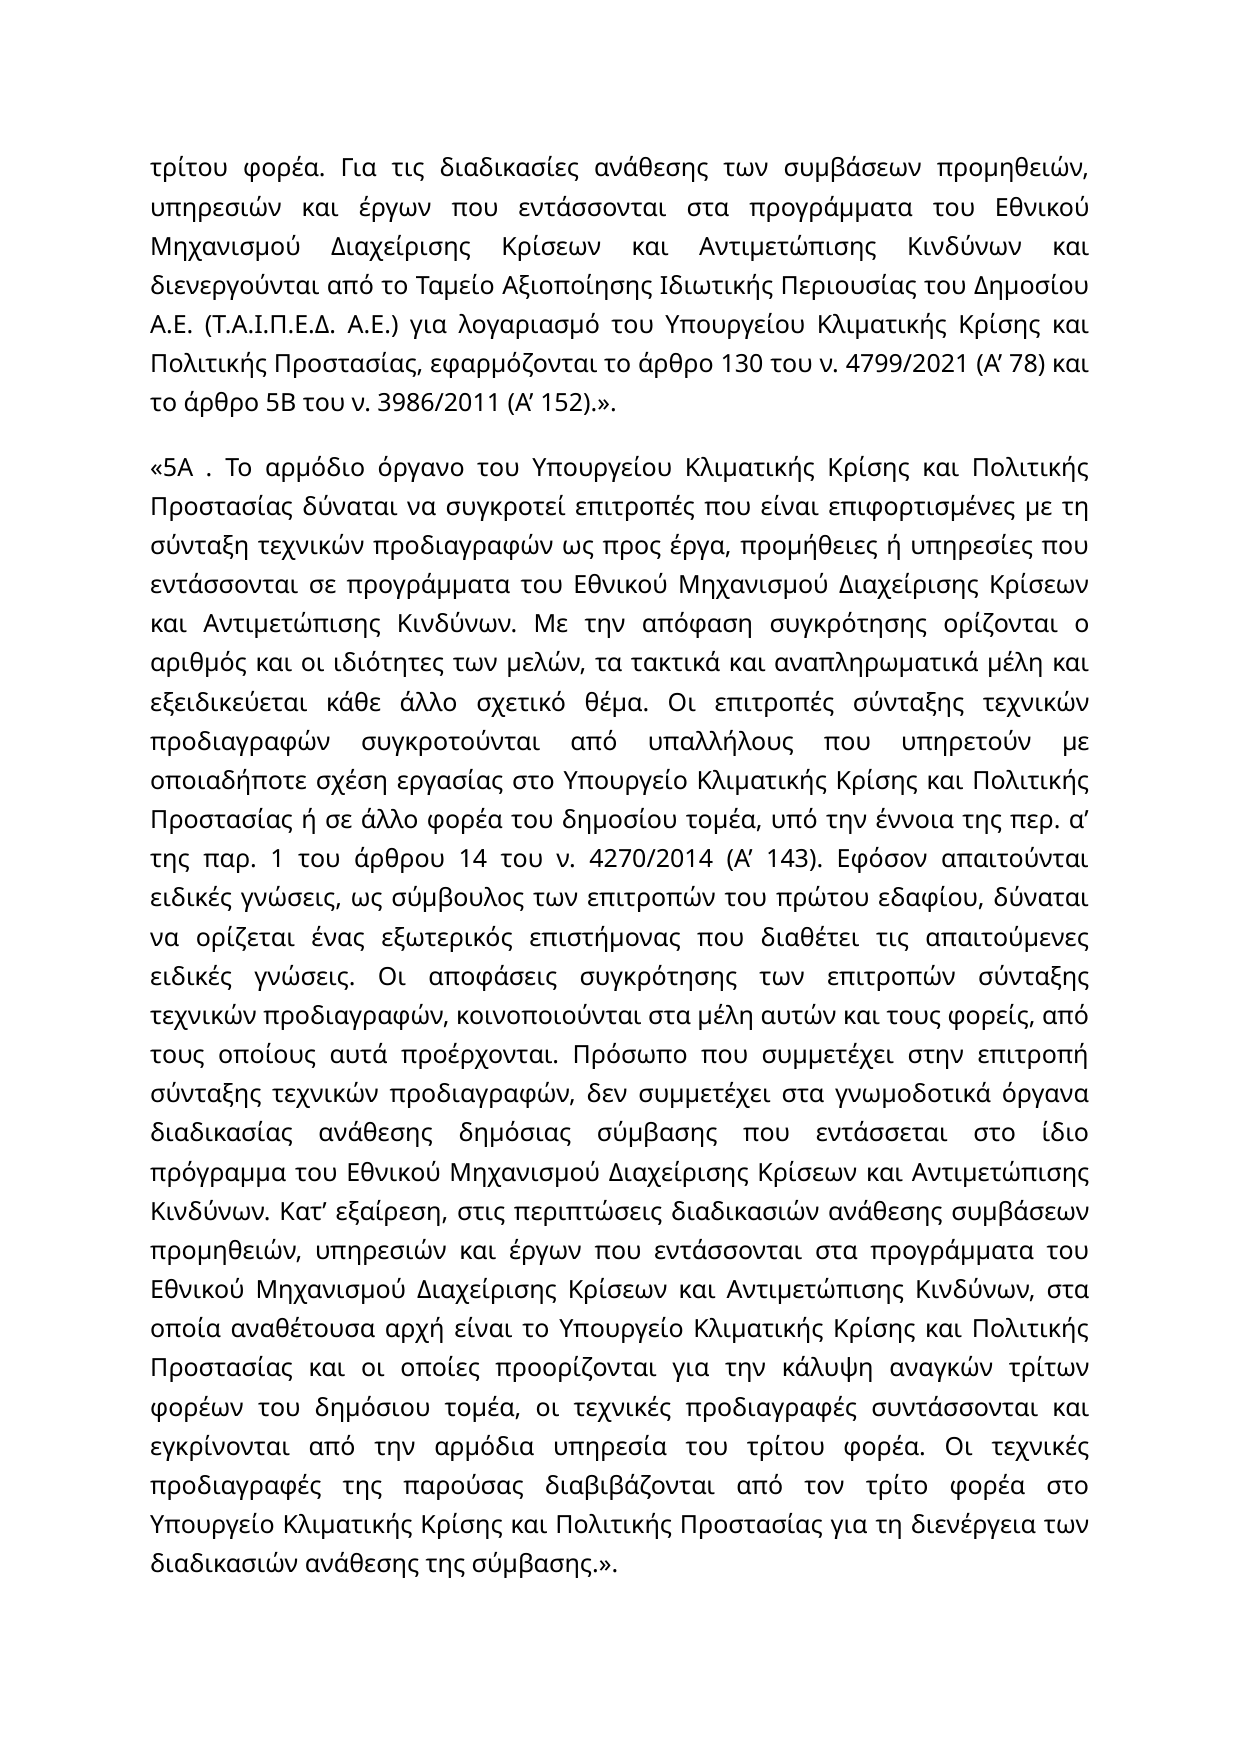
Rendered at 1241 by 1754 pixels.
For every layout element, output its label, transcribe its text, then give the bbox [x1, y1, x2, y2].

text «5Α . Το αρμόδιο όργανο του Υπουργείου Κλιματικής Κρίσης και Πολιτικής Προστασίας δύναται να συγκροτεί επιτροπές που είναι επιφορτισμένες με τη σύνταξη τεχνικών προδιαγραφών ως προς έργα, προμήθειες ή υπηρεσίες που εντάσσονται σε προγράμματα του Εθνικού Μηχανισμού Διαχείρισης Κρίσεων και Αντιμετώπισης Κινδύνων. Με την απόφαση συγκρότησης ορίζονται ο αριθμός και οι ιδιότητες των μελών, τα τακτικά και αναπληρωματικά μέλη και εξειδικεύεται κάθε άλλο σχετικό θέμα. Οι επιτροπές σύνταξης τεχνικών προδιαγραφών συγκροτούνται από υπαλλήλους που υπηρετούν με οποιαδήποτε σχέση εργασίας στο Υπουργείο Κλιματικής Κρίσης και Πολιτικής Προστασίας ή σε άλλο φορέα του δημοσίου τομέα, υπό την έννοια της περ. α’ της παρ. 1 του άρθρου 14 του ν. 4270/2014 (Α’ 143). Εφόσον απαιτούνται ειδικές γνώσεις, ως σύμβουλος των επιτροπών του πρώτου εδαφίου, δύναται να ορίζεται ένας εξωτερικός επιστήμονας που διαθέτει τις απαιτούμενες ειδικές γνώσεις. Οι αποφάσεις συγκρότησης των επιτροπών σύνταξης τεχνικών προδιαγραφών, κοινοποιούνται στα μέλη αυτών και τους φορείς, από τους οποίους αυτά προέρχονται. Πρόσωπο που συμμετέχει στην επιτροπή σύνταξης τεχνικών προδιαγραφών, δεν συμμετέχει στα γνωμοδοτικά όργανα διαδικασίας ανάθεσης δημόσιας σύμβασης που εντάσσεται στο ίδιο πρόγραμμα του Εθνικού Μηχανισμού Διαχείρισης Κρίσεων και Αντιμετώπισης Κινδύνων. Κατ’ εξαίρεση, στις περιπτώσεις διαδικασιών ανάθεσης συμβάσεων προμηθειών, υπηρεσιών και έργων που εντάσσονται στα προγράμματα του Εθνικού Μηχανισμού Διαχείρισης Κρίσεων και Αντιμετώπισης Κινδύνων, στα οποία αναθέτουσα αρχή είναι το Υπουργείο Κλιματικής Κρίσης και Πολιτικής Προστασίας και οι οποίες προορίζονται για την κάλυψη αναγκών τρίτων φορέων του δημόσιου τομέα, οι τεχνικές προδιαγραφές συντάσσονται και εγκρίνονται από την αρμόδια υπηρεσία του τρίτου φορέα. Οι τεχνικές προδιαγραφές της παρούσας διαβιβάζονται από τον τρίτο φορέα στο Υπουργείο Κλιματικής Κρίσης και Πολιτικής Προστασίας για τη διενέργεια των διαδικασιών ανάθεσης της σύμβασης.». [150, 449, 1090, 1580]
text τρίτου φορέα. Για τις διαδικασίες ανάθεσης των συμβάσεων προμηθειών, υπηρεσιών και έργων που εντάσσονται στα προγράμματα του Εθνικού Μηχανισμού Διαχείρισης Κρίσεων και Αντιμετώπισης Κινδύνων και διενεργούνται από το Ταμείο Αξιοποίησης Ιδιωτικής Περιουσίας του Δημοσίου Α.Ε. (Τ.Α.Ι.Π.Ε.Δ. Α.Ε.) για λογαριασμό του Υπουργείου Κλιματικής Κρίσης και Πολιτικής Προστασίας, εφαρμόζονται το άρθρο 130 του ν. 4799/2021 (Α’ 78) και το άρθρο 5Β του ν. 3986/2011 (Α’ 152).». [150, 150, 1090, 419]
